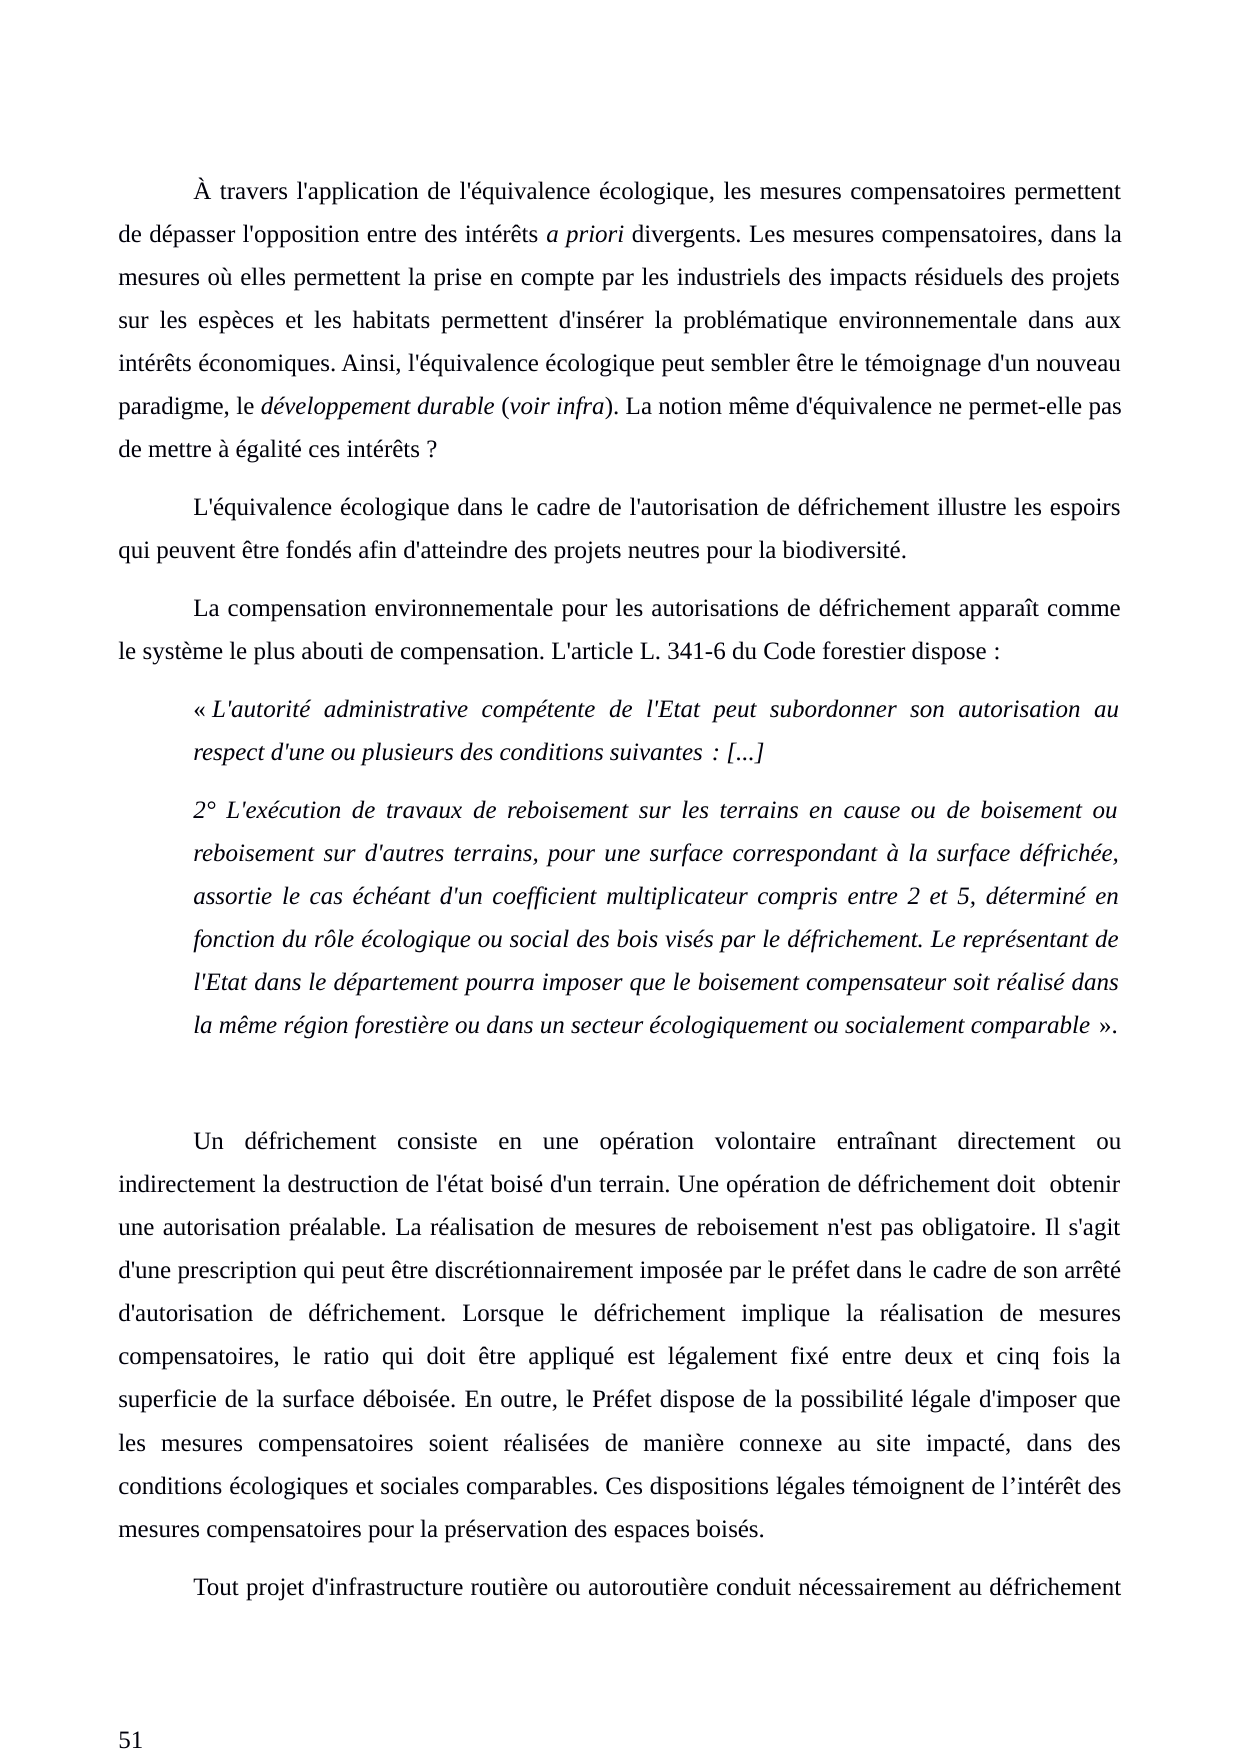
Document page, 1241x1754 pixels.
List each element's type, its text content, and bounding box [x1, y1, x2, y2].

text L'équivalence écologique dans le cadre de l'autorisation de défrichement illustre les espoirs qui peuvent être fondés afin d'atteindre des projets neutres pour la biodiversité. [118, 492, 1122, 564]
text Un défrichement consiste en une opération volontaire entraînant directement ou indirectement la destruction de l'état boisé d'un terrain. Une opération de défrichement doit obtenir une autorisation préalable. La réalisation de mesures de reboisement n'est pas obligatoire. Il s'agit d'une prescription qui peut être discrétionnairement imposée par le préfet dans le cadre de son arrêté d'autorisation de défrichement. Lorsque le défrichement implique la réalisation de mesures compensatoires, le ratio qui doit être appliqué est légalement fixé entre deux et cinq fois la superficie de la surface déboisée. En outre, le Préfet dispose de la possibilité légale d'imposer que les mesures compensatoires soient réalisées de manière connexe au site impacté, dans des conditions écologiques et sociales comparables. Ces dispositions légales témoignent de l’intérêt des mesures compensatoires pour la préservation des espaces boisés. [118, 1126, 1122, 1543]
text Tout projet d'infrastructure routière ou autoroutière conduit nécessairement au défrichement [118, 1572, 1122, 1600]
text À travers l'application de l'équivalence écologique, les mesures compensatoires permettent de dépasser l'opposition entre des intérêts a priori divergents. Les mesures compensatoires, dans la mesures où elles permettent la prise en compte par les industriels des impacts résiduels des projets sur les espèces et les habitats permettent d'insérer la problématique environnementale dans aux intérêts économiques. Ainsi, l'équivalence écologique peut sembler être le témoignage d'un nouveau paradigme, le développement durable (voir infra). La notion même d'équivalence ne permet-elle pas de mettre à égalité ces intérêts ? [118, 176, 1122, 463]
text La compensation environnementale pour les autorisations de défrichement apparaît comme le système le plus abouti de compensation. L'article L. 341-6 du Code forestier dispose : [118, 593, 1122, 665]
text 2° L'exécution de travaux de reboisement sur les terrains en cause ou de boisement ou reboisement sur d'autres terrains, pour une surface correspondant à la surface défrichée, assortie le cas échéant d'un coefficient multiplicateur compris entre 2 et 5, déterminé en fonction du rôle écologique ou social des bois visés par le défrichement. Le représentant de l'Etat dans le département pourra imposer que le boisement compensateur soit réalisé dans la même région forestière ou dans un secteur écologiquement ou socialement comparable ». [193, 795, 1122, 1039]
text « L'autorité administrative compétente de l'Etat peut subordonner son autorisation au respect d'une ou plusieurs des conditions suivantes : [...] [193, 694, 1122, 766]
